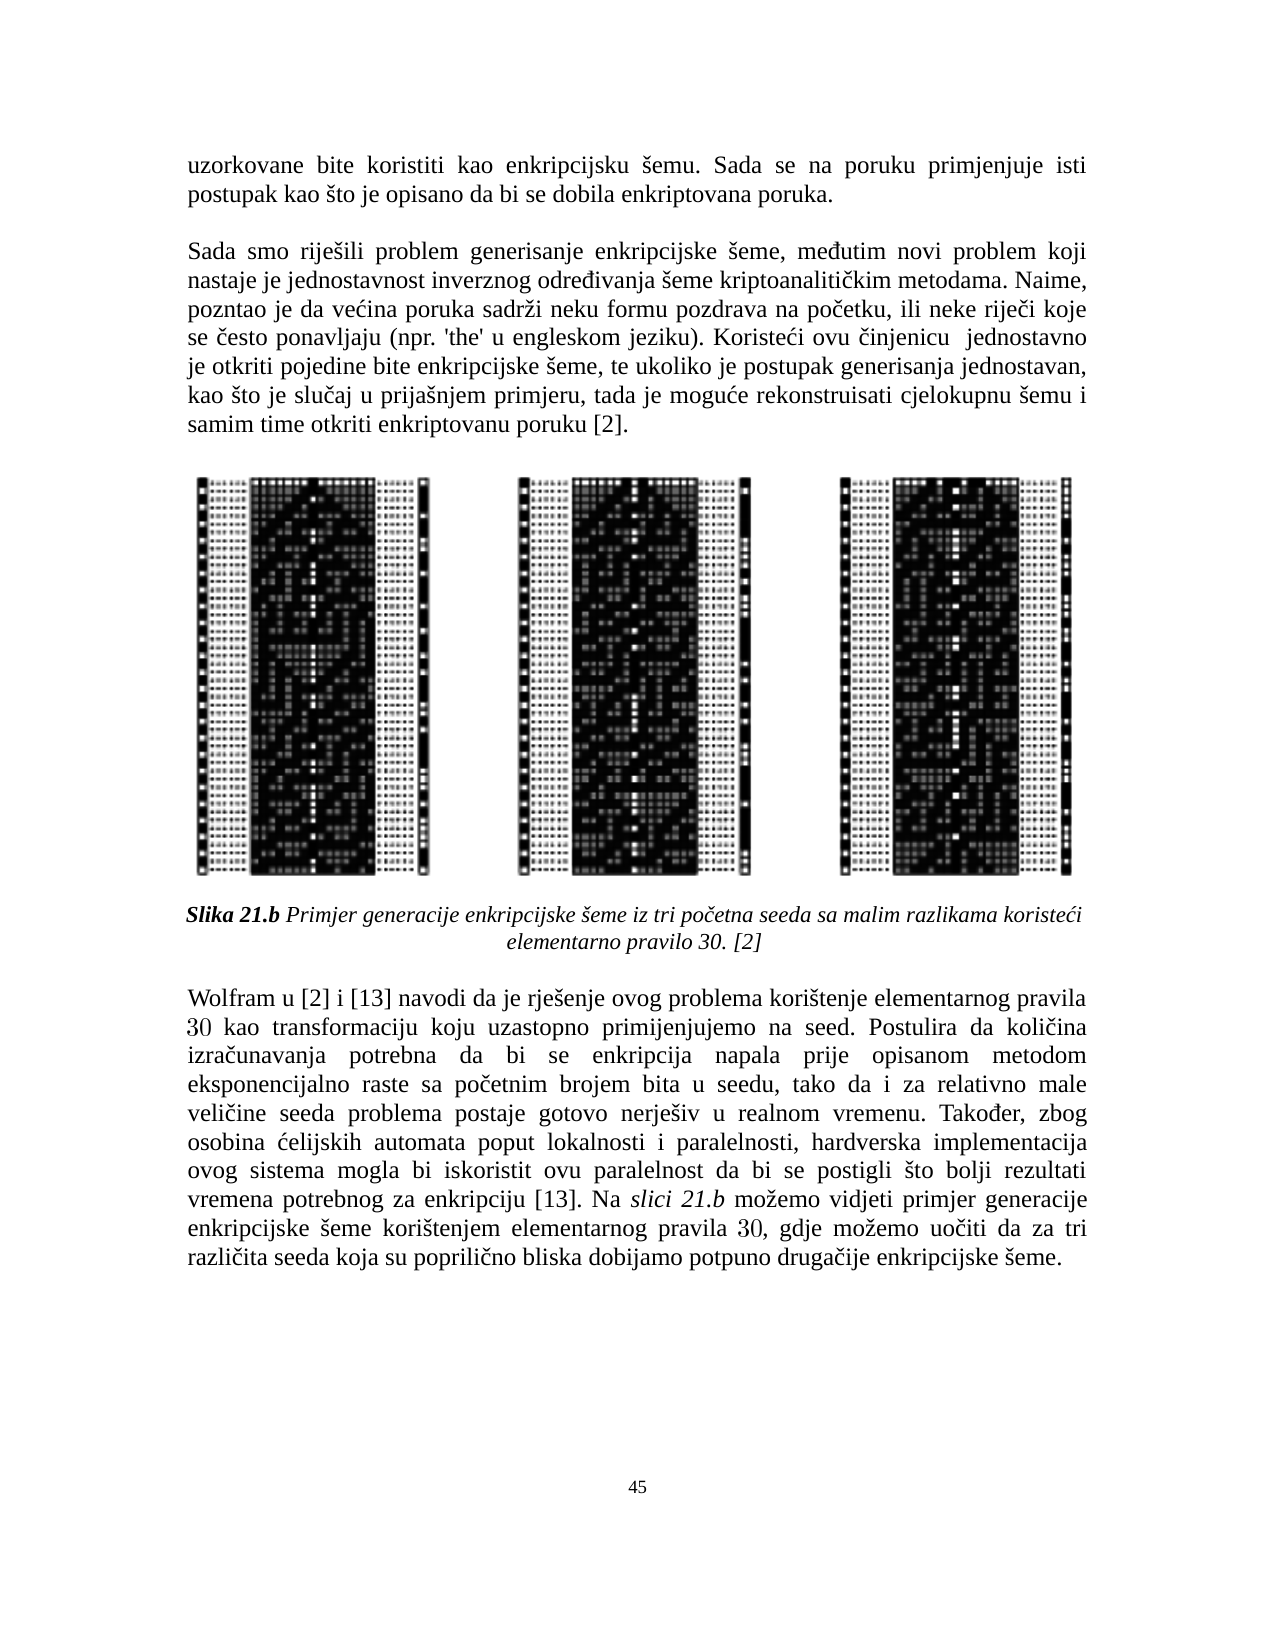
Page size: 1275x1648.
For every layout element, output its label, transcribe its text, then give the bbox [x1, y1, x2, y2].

text Wolfram u [2] i [13] navodi da je rješenje ovog problema korištenje elementarnog pravila kao transformaciju koju uzastopno primijenjujemo na seed. Postulira da količina izračunavanja potrebna da bi se enkripcija napala prije opisanom metodom eksponencijalno raste sa početnim brojem bita u seedu, tako da i za relativno male veličine seeda problema postaje gotovo nerješiv u realnom vremenu. Također, zbog osobina ćelijskih automata poput lokalnosti i paralelnosti, hardverska implementacija ovog sistema mogla bi iskoristit ovu paralelnost da bi se postigli što bolji rezultati vremena potrebnog za enkripciju [13]. Na slici 21.b možemo vidjeti primjer generacije enkripcijske šeme korištenjem elementarnog pravila , gdje možemo uočiti da za tri različita seeda koja su poprilično bliska dobijamo potpuno drugačije enkripcijske šeme. [187, 983, 1088, 1271]
text Sada smo riješili problem generisanje enkripcijske šeme, međutim novi problem koji nastaje je jednostavnost inverznog određivanja šeme kriptoanalitičkim metodama. Naime, pozntao je da većina poruka sadrži neku formu pozdrava na početku, ili neke riječi koje se često ponavljaju (npr. 'the' u engleskom jeziku). Koristeći ovu činjenicu jednostavno je otkriti pojedine bite enkripcijske šeme, te ukoliko je postupak generisanja jednostavan, kao što je slučaj u prijašnjem primjeru, tada je moguće rekonstruisati cjelokupnu šemu i samim time otkriti enkriptovanu poruku [2]. [187, 236, 1088, 437]
text uzorkovane bite koristiti kao enkripcijsku šemu. Sada se na poruku primjenjuje isti postupak kao što je opisano da bi se dobila enkriptovana poruka. [187, 150, 1088, 207]
picture [187, 1018, 211, 1036]
text Slika 21.b Primjer generacije enkripcijske šeme iz tri početna seeda sa malim razlikama koristeći elementarno pravilo 30. [2] [184, 902, 1084, 954]
picture [187, 466, 1088, 889]
picture [738, 1219, 762, 1237]
